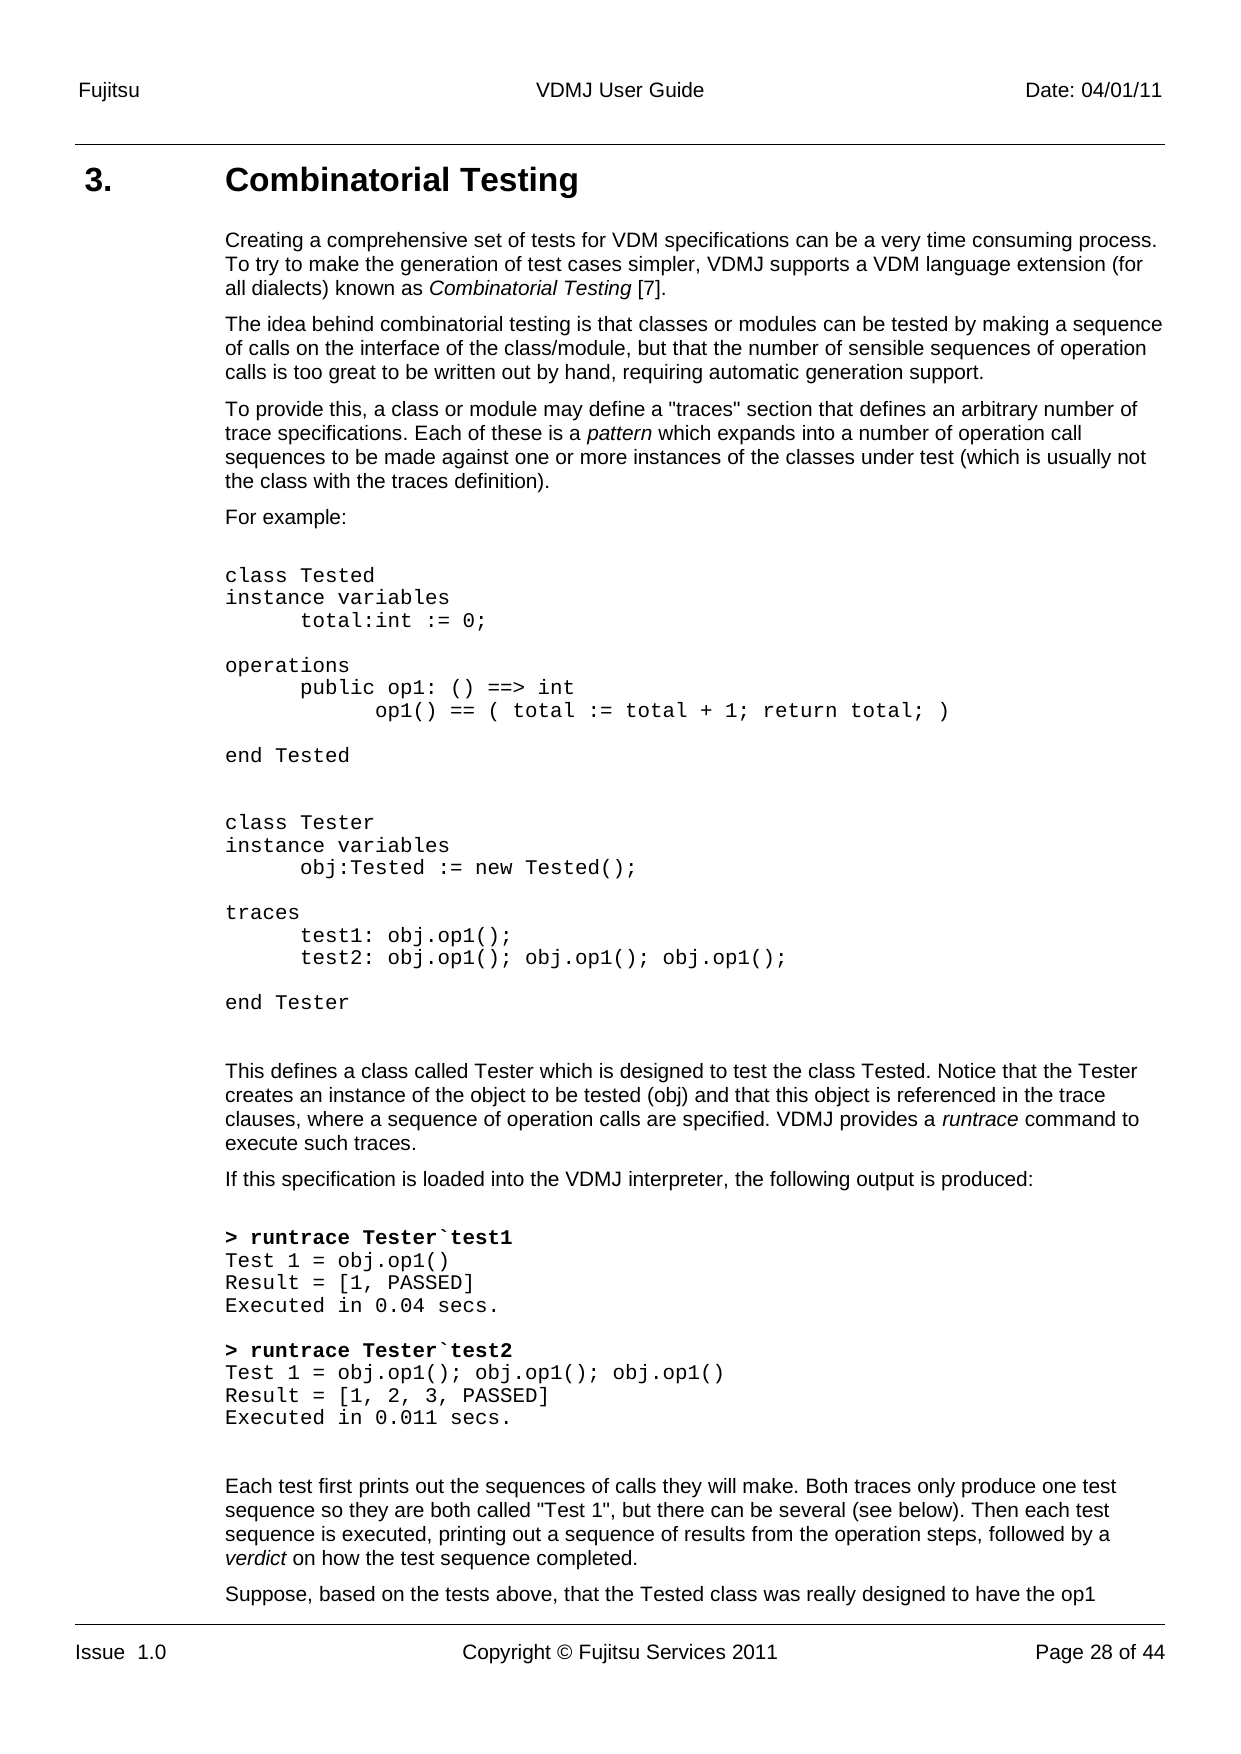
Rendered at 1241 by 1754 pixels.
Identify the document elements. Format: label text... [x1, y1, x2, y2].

text total:int := 0; [225, 609, 1165, 632]
text Each test first prints out the sequences of calls they will make. Both traces only produce one test sequence so they are both called "Test 1", but there can be several (see below). Then each test sequence is executed, printing out a sequence of results from the operation steps, followed by a verdict on how the test sequence completed. [225, 1474, 1165, 1570]
text Test 1 = obj.op1(); obj.op1(); obj.op1() [225, 1362, 1165, 1384]
text This defines a class called Tester which is designed to test the class Tested. Notice that the Tester creates an instance of the object to be tested (obj) and that this object is referenced in the trace clauses, where a sequence of operation calls are specified. VDMJ provides a runtrace command to execute such traces. [225, 1059, 1165, 1155]
text instance variables [225, 834, 1165, 857]
text Result = [1, PASSED] [225, 1272, 1165, 1294]
text class Tester [225, 812, 1165, 834]
text Result = [1, 2, 3, PASSED] [225, 1384, 1165, 1407]
text > runtrace Tester`test2 [225, 1339, 1165, 1362]
text Test 1 = obj.op1() [225, 1249, 1165, 1272]
text traces [225, 902, 1165, 924]
text Executed in 0.04 secs. [225, 1294, 1165, 1317]
text end Tester [225, 992, 1165, 1014]
text For example: [225, 505, 1165, 529]
text obj:Tested := new Tested(); [225, 857, 1165, 879]
text end Tested [225, 744, 1165, 767]
text Suppose, based on the tests above, that the Tested class was really designed to have the op1 [225, 1582, 1165, 1606]
text > runtrace Tester`test1 [225, 1227, 1165, 1249]
text The idea behind combinatorial testing is that classes or modules can be tested by making a sequence of calls on the interface of the class/module, but that the number of sensible sequences of operation calls is too great to be written out by hand, requiring automatic generation support. [225, 313, 1165, 384]
text class Tested [225, 564, 1165, 587]
text Creating a comprehensive set of tests for VDM specifications can be a very time consuming process. To try to make the generation of test cases simpler, VDMJ supports a VDM language extension (for all dialects) known as Combinatorial Testing [7]. [225, 228, 1165, 300]
text test2: obj.op1(); obj.op1(); obj.op1(); [225, 947, 1165, 969]
text To provide this, a class or module may define a "traces" section that defines an arbitrary number of trace specifications. Each of these is a pattern which expands into a number of operation call sequences to be made against one or more instances of the classes under test (which is usually not the class with the traces definition). [225, 397, 1165, 493]
text If this specification is loaded into the VDMJ interpreter, the following output is produced: [225, 1168, 1165, 1192]
text op1() == ( total := total + 1; return total; ) [225, 699, 1165, 722]
text public op1: () ==> int [225, 677, 1165, 699]
text operations [225, 654, 1165, 677]
subtitle Combinatorial Testing [75, 160, 1165, 198]
text test1: obj.op1(); [225, 924, 1165, 947]
text instance variables [225, 587, 1165, 609]
text Executed in 0.011 secs. [225, 1407, 1165, 1429]
